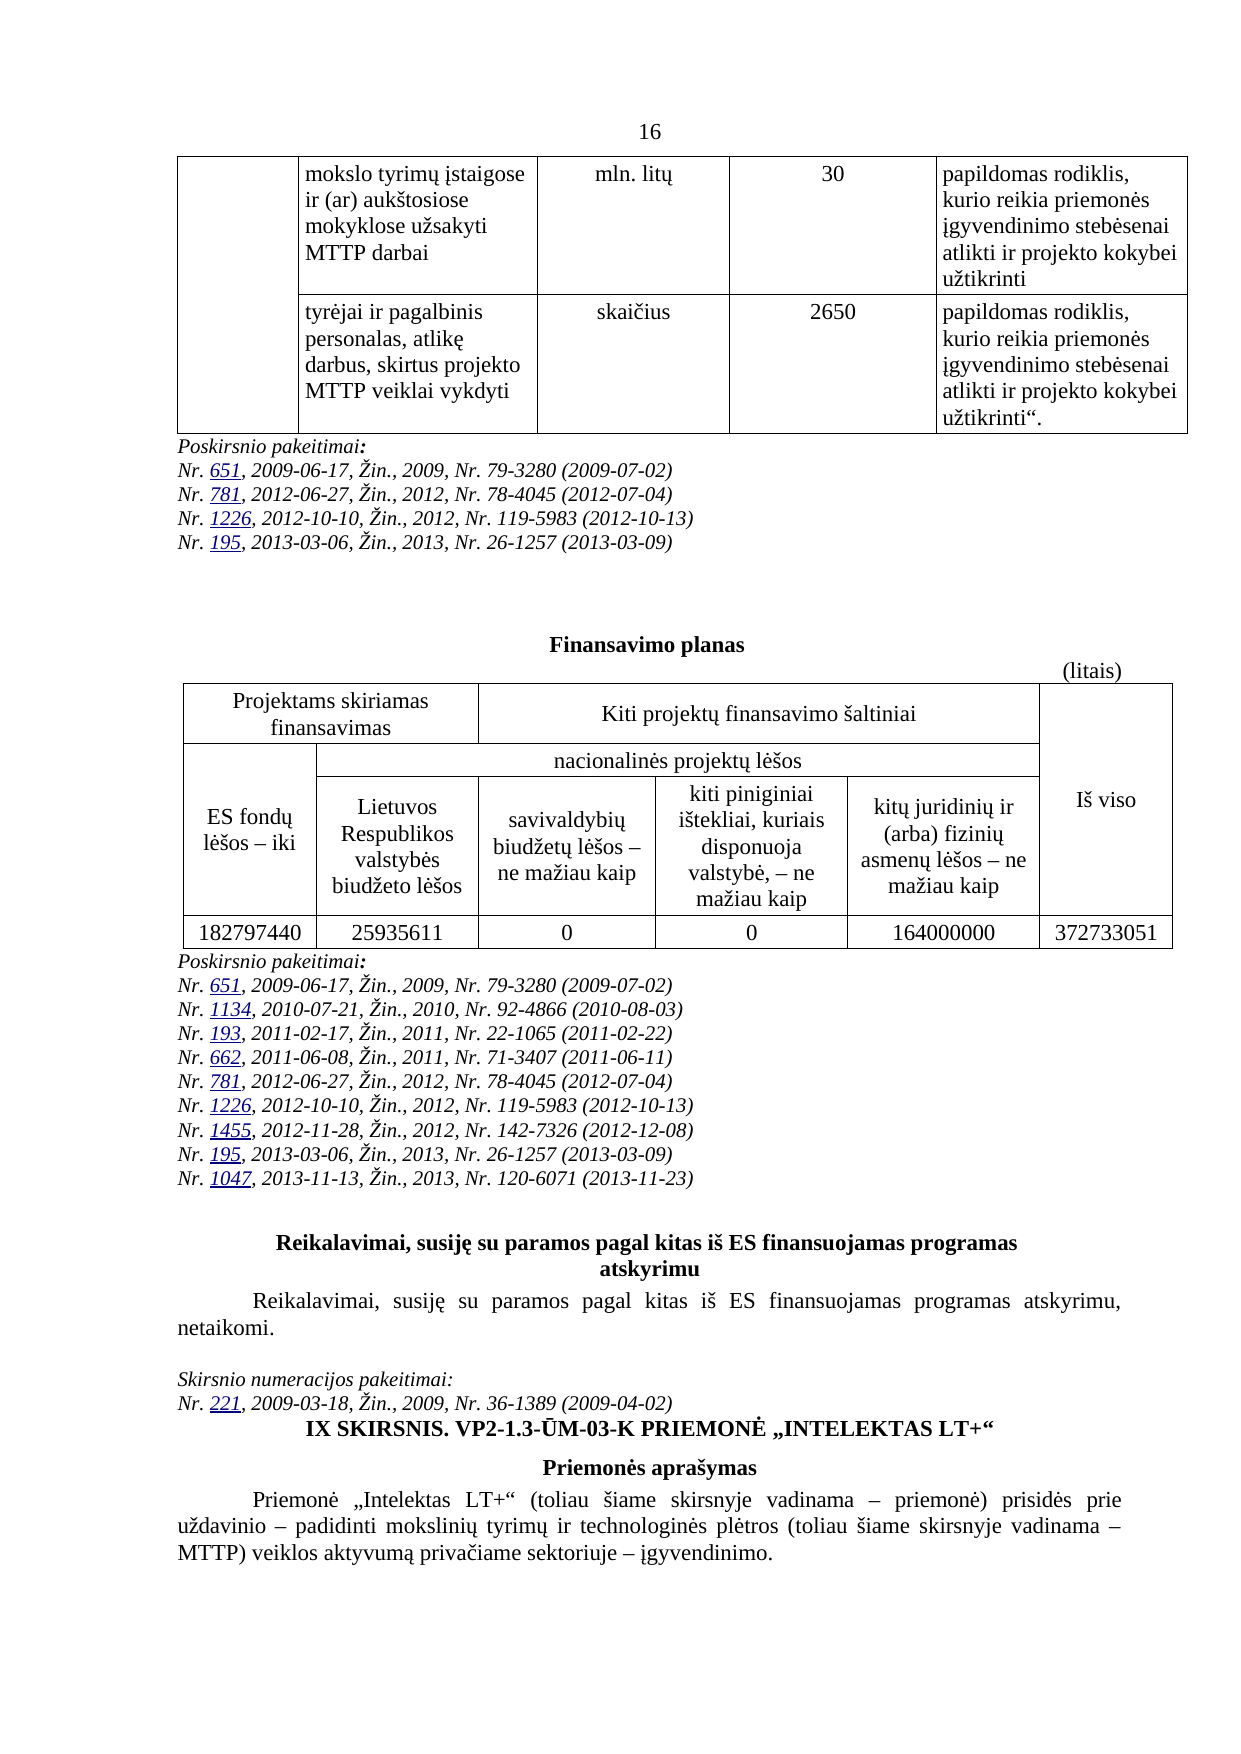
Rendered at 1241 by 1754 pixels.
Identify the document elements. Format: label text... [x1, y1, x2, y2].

text Nr. 662, 2011-06-08, Žin., 2011, Nr. 71-3407 (2011-06-11) [177, 1045, 1122, 1069]
text Nr. 1226, 2012-10-10, Žin., 2012, Nr. 119-5983 (2012-10-13) [177, 506, 1122, 530]
text (litais) [177, 657, 1122, 683]
table_header Iš viso [1040, 684, 1172, 915]
text Nr. 221, 2009-03-18, Žin., 2009, Nr. 36-1389 (2009-04-02) [177, 1391, 1122, 1415]
table_cell kiti piniginiai ištekliai, kuriais disponuoja valstybė, – ne mažiau kaip [656, 777, 847, 915]
subtitle IX SKIRSNIS. VP2-1.3-ŪM-03-K priemonė „Intelektas LT+“ [177, 1415, 1122, 1441]
table_cell kitų juridinių ir (arba) fizinių asmenų lėšos – ne mažiau kaip [848, 777, 1039, 915]
text Reikalavimai, susiję su paramos pagal kitas iš ES finansuojamas programas atskyrimu, netaikomi. [177, 1287, 1122, 1340]
text Nr. 1047, 2013-11-13, Žin., 2013, Nr. 120-6071 (2013-11-23) [177, 1166, 1122, 1190]
text Nr. 781, 2012-06-27, Žin., 2012, Nr. 78-4045 (2012-07-04) [177, 1069, 1122, 1093]
table_header Projektams skiriamas finansavimas [184, 684, 478, 743]
table_cell mokslo tyrimų įstaigose ir (ar) aukštosiose mokyklose užsakyti MTTP darbai [299, 157, 537, 294]
text Reikalavimai, susiję su paramos pagal kitas iš ES finansuojamas programas atskyrimu [177, 1202, 1122, 1281]
subtitle Poskirsnio pakeitimai: [177, 434, 1122, 458]
table_cell skaičius [538, 295, 729, 433]
text Nr. 195, 2013-03-06, Žin., 2013, Nr. 26-1257 (2013-03-09) [177, 1142, 1122, 1166]
table_header Kiti projektų finansavimo šaltiniai [479, 684, 1039, 743]
table_cell 164000000 [848, 916, 1039, 948]
table_cell tyrėjai ir pagalbinis personalas, atlikę darbus, skirtus projekto MTTP veiklai vykdyti [299, 295, 537, 433]
table_cell ES fondų lėšos – iki [184, 744, 316, 915]
table_cell savivaldybių biudžetų lėšos – ne mažiau kaip [479, 777, 655, 915]
subtitle Poskirsnio pakeitimai: [177, 949, 1122, 973]
table_cell papildomas rodiklis, kurio reikia priemonės įgyvendi­nimo stebėsenai atlikti ir projekto kokybei užtikrinti“. [937, 295, 1187, 433]
text Nr. 195, 2013-03-06, Žin., 2013, Nr. 26-1257 (2013-03-09) [177, 530, 1122, 554]
table_cell 2650 [730, 295, 936, 433]
table_cell 30 [730, 157, 936, 294]
text Finansavimo planas [177, 631, 1122, 657]
text Nr. 193, 2011-02-17, Žin., 2011, Nr. 22-1065 (2011-02-22) [177, 1021, 1122, 1045]
text Nr. 1134, 2010-07-21, Žin., 2010, Nr. 92-4866 (2010-08-03) [177, 997, 1122, 1021]
table_cell 0 [656, 916, 847, 948]
text Nr. 781, 2012-06-27, Žin., 2012, Nr. 78-4045 (2012-07-04) [177, 482, 1122, 506]
table_cell mln. litų [538, 157, 729, 294]
text Nr. 1226, 2012-10-10, Žin., 2012, Nr. 119-5983 (2012-10-13) [177, 1093, 1122, 1117]
text Nr. 1455, 2012-11-28, Žin., 2012, Nr. 142-7326 (2012-12-08) [177, 1117, 1122, 1142]
text Nr. 651, 2009-06-17, Žin., 2009, Nr. 79-3280 (2009-07-02) [177, 973, 1122, 997]
table_cell Lietuvos Respublikos valsty­bės biudžeto lėšos [317, 777, 478, 915]
table_cell 372733051 [1040, 916, 1172, 948]
text Skirsnio numeracijos pakeitimai: [177, 1367, 1122, 1391]
table_cell 25935611 [317, 916, 478, 948]
text Priemonės aprašymas [177, 1453, 1122, 1480]
table_cell 0 [479, 916, 655, 948]
table_cell [178, 157, 298, 433]
table_cell papildomas rodiklis, kurio reikia priemonės įgyvendi­nimo stebėsenai atlikti ir projekto kokybei užtikrinti [937, 157, 1187, 294]
text Nr. 651, 2009-06-17, Žin., 2009, Nr. 79-3280 (2009-07-02) [177, 458, 1122, 482]
table_cell nacionalinės projektų lėšos [317, 744, 1039, 776]
text Priemonė „Intelektas LT+“ (toliau šiame skirsnyje vadinama – priemonė) prisidės prie uždavinio – padidinti mokslinių tyrimų ir technologinės plėtros (toliau šiame skirsnyje vadinama – MTTP) veiklos aktyvumą privačiame sektoriuje – įgyvendinimo. [177, 1486, 1122, 1565]
table_cell 182797440 [184, 916, 316, 948]
